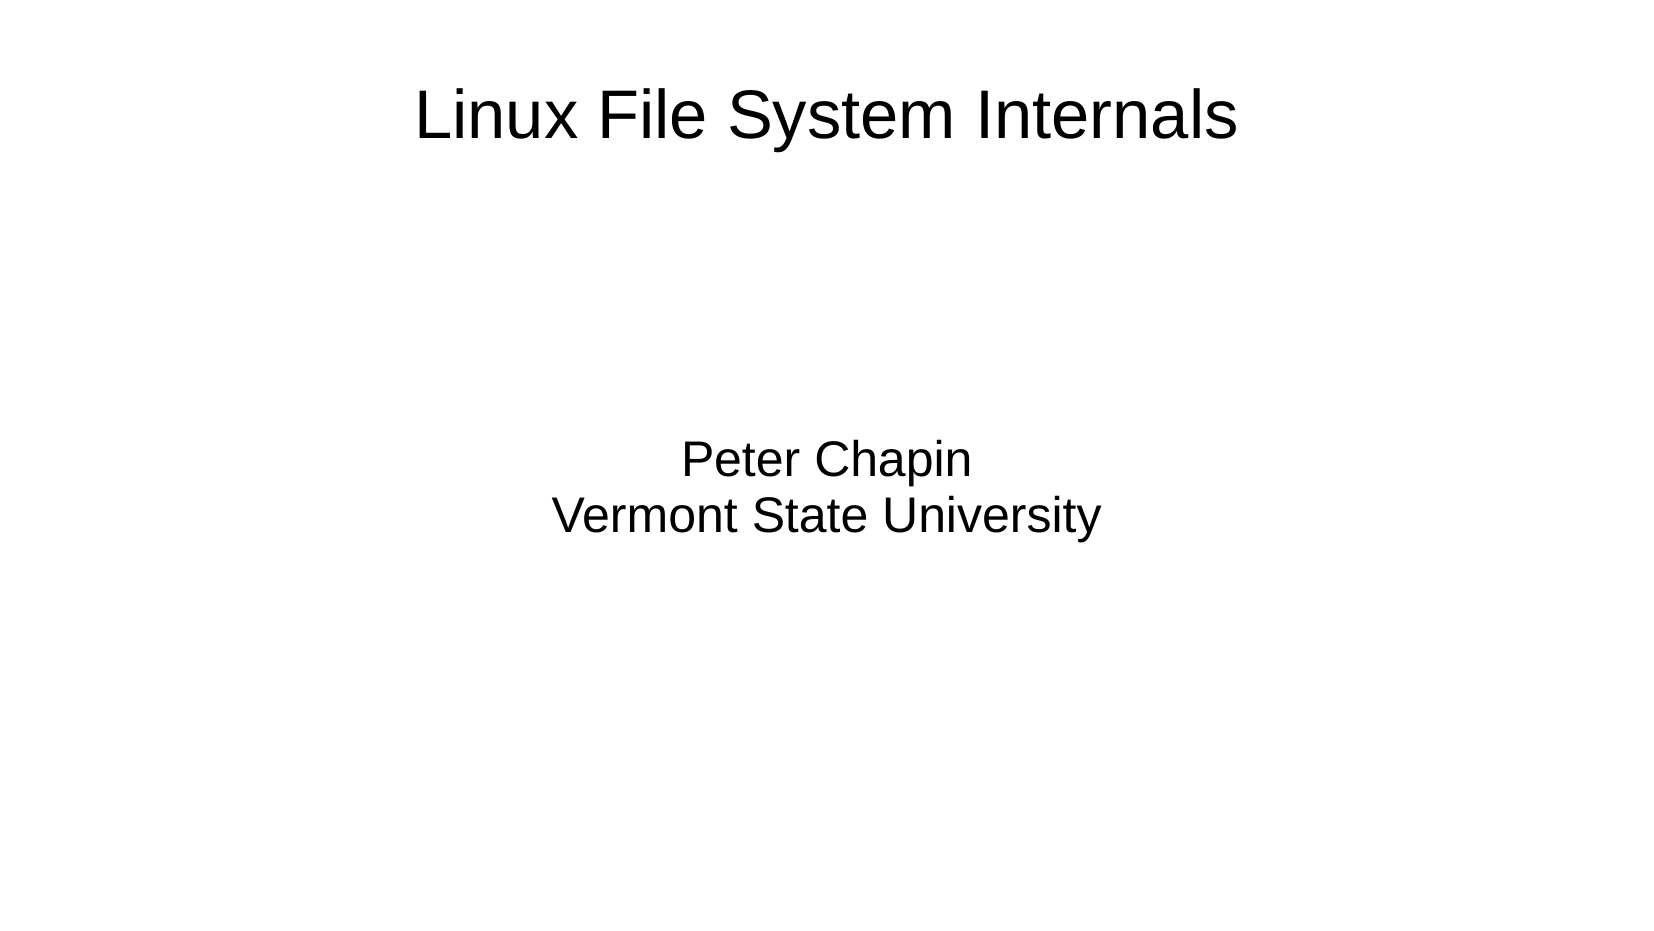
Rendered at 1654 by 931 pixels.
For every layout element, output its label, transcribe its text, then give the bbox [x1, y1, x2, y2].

subtitle Peter Chapin Vermont State University [82, 217, 1571, 758]
title Linux File System Internals [82, 37, 1571, 193]
